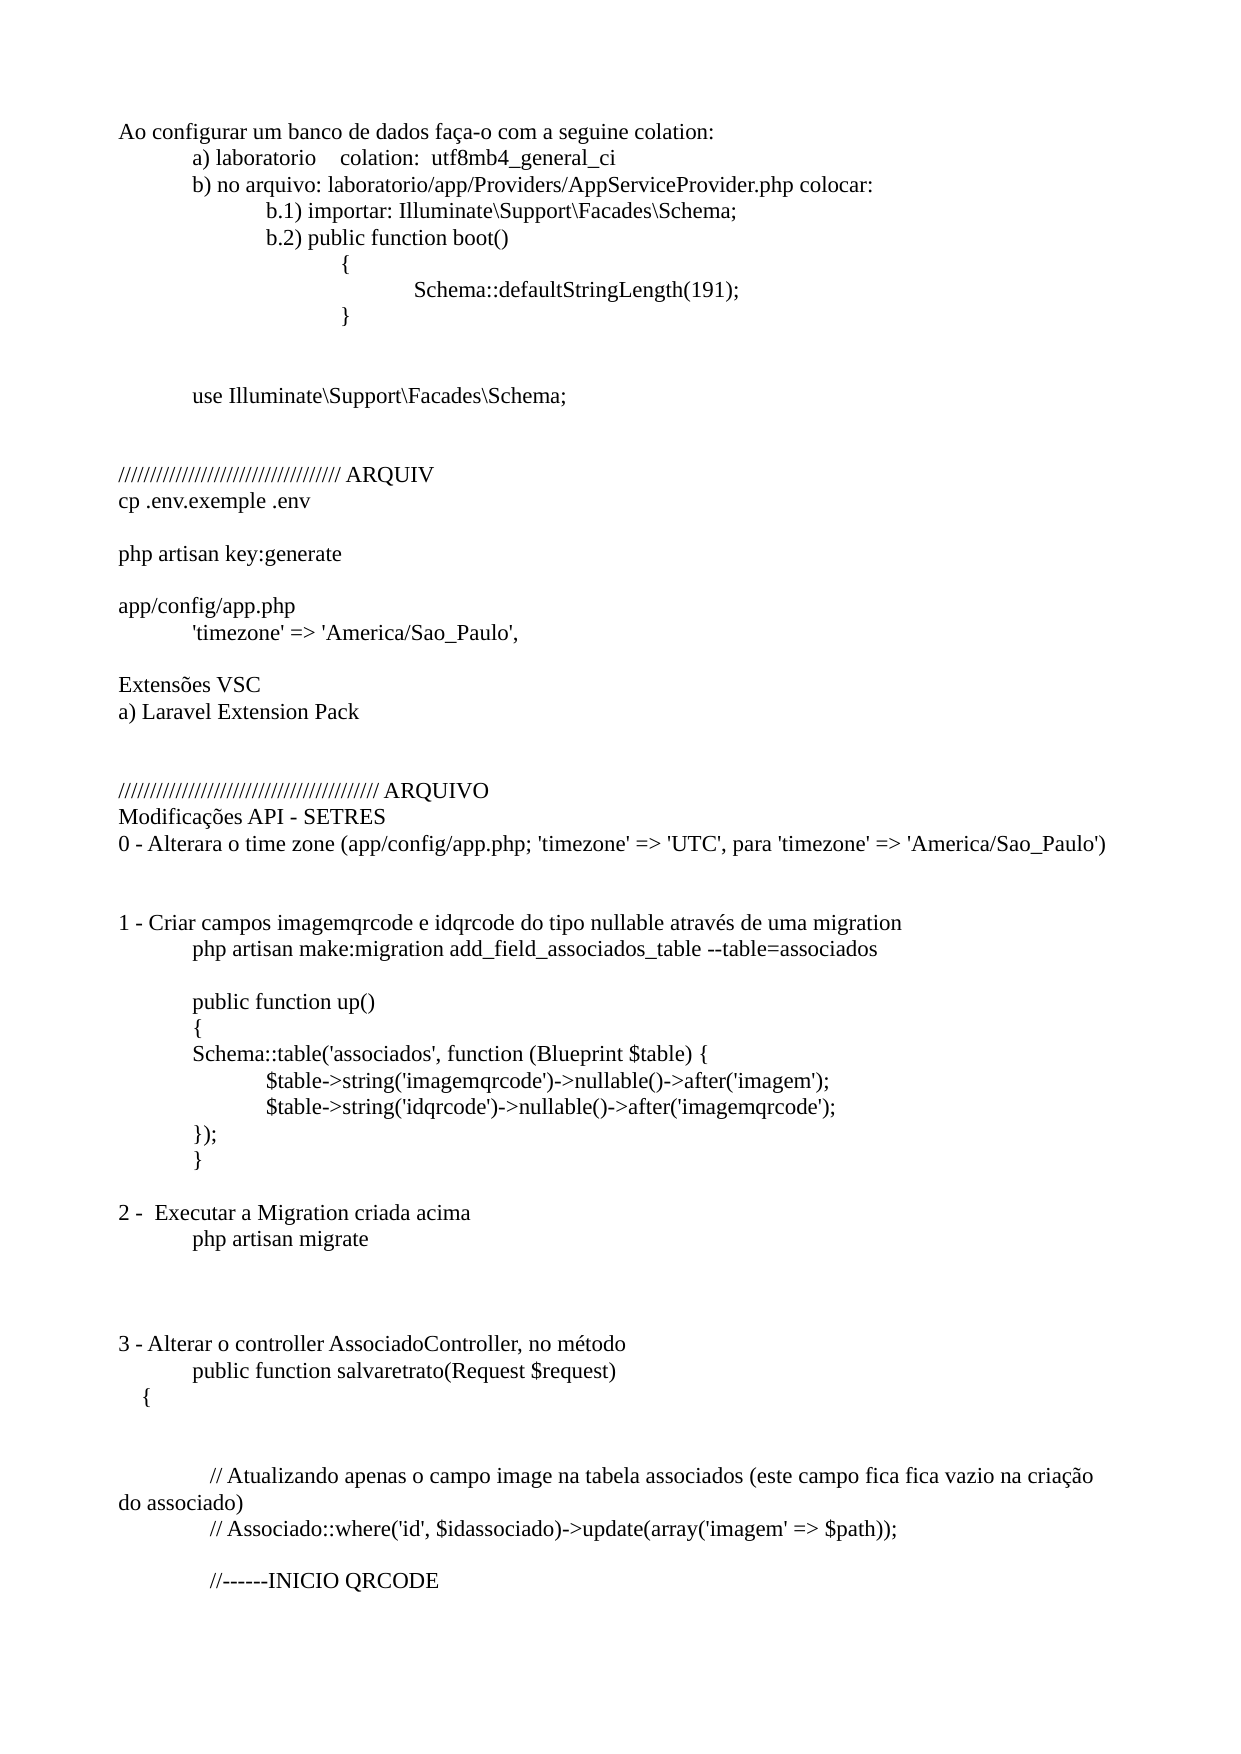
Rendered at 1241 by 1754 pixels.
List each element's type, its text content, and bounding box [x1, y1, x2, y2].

text public function up() [118, 988, 1122, 1014]
text b.1) importar: Illuminate\Support\Facades\Schema; [118, 197, 1122, 223]
text }); [118, 1119, 1122, 1146]
text php artisan key:generate [118, 540, 1122, 566]
text public function salvaretrato(Request $request) [118, 1357, 1122, 1383]
text } [118, 303, 1122, 329]
text ///////////////////////////////////////// ARQUIVO [118, 777, 1122, 803]
text } [118, 1146, 1122, 1172]
text { [118, 250, 1122, 276]
text 'timezone' => 'America/Sao_Paulo', [118, 619, 1122, 645]
text 1 - Criar campos imagemqrcode e idqrcode do tipo nullable através de uma migration [118, 909, 1122, 935]
text { [118, 1383, 1122, 1409]
text //------INICIO QRCODE [118, 1568, 1122, 1594]
text php artisan make:migration add_field_associados_table --table=associados [118, 935, 1122, 961]
text 2 - Executar a Migration criada acima [118, 1199, 1122, 1225]
text Schema::defaultStringLength(191); [118, 276, 1122, 303]
text Schema::table('associados', function (Blueprint $table) { [118, 1041, 1122, 1067]
text Extensões VSC [118, 672, 1122, 698]
text // Atualizando apenas o campo image na tabela associados (este campo fica fica vazio na criação do associado) [118, 1462, 1122, 1515]
text app/config/app.php [118, 592, 1122, 619]
text $table->string('idqrcode')->nullable()->after('imagemqrcode'); [118, 1093, 1122, 1119]
text a) Laravel Extension Pack [118, 698, 1122, 724]
text Ao configurar um banco de dados faça-o com a seguine colation: [118, 118, 1122, 144]
text a) laboratorio colation: utf8mb4_general_ci [118, 144, 1122, 171]
text // Associado::where('id', $idassociado)->update(array('imagem' => $path)); [118, 1515, 1122, 1541]
text b.2) public function boot() [118, 223, 1122, 250]
text cp .env.exemple .env [118, 487, 1122, 513]
text use Illuminate\Support\Facades\Schema; [118, 382, 1122, 408]
text b) no arquivo: laboratorio/app/Providers/AppServiceProvider.php colocar: [118, 171, 1122, 197]
text { [118, 1014, 1122, 1041]
text 3 - Alterar o controller AssociadoController, no método [118, 1330, 1122, 1357]
text $table->string('imagemqrcode')->nullable()->after('imagem'); [118, 1067, 1122, 1093]
text /////////////////////////////////// ARQUIV [118, 461, 1122, 487]
text 0 - Alterara o time zone (app/config/app.php; 'timezone' => 'UTC', para 'timezone' => 'America/Sao_Paulo') [118, 830, 1122, 856]
text Modificações API - SETRES [118, 803, 1122, 830]
text php artisan migrate [118, 1225, 1122, 1251]
